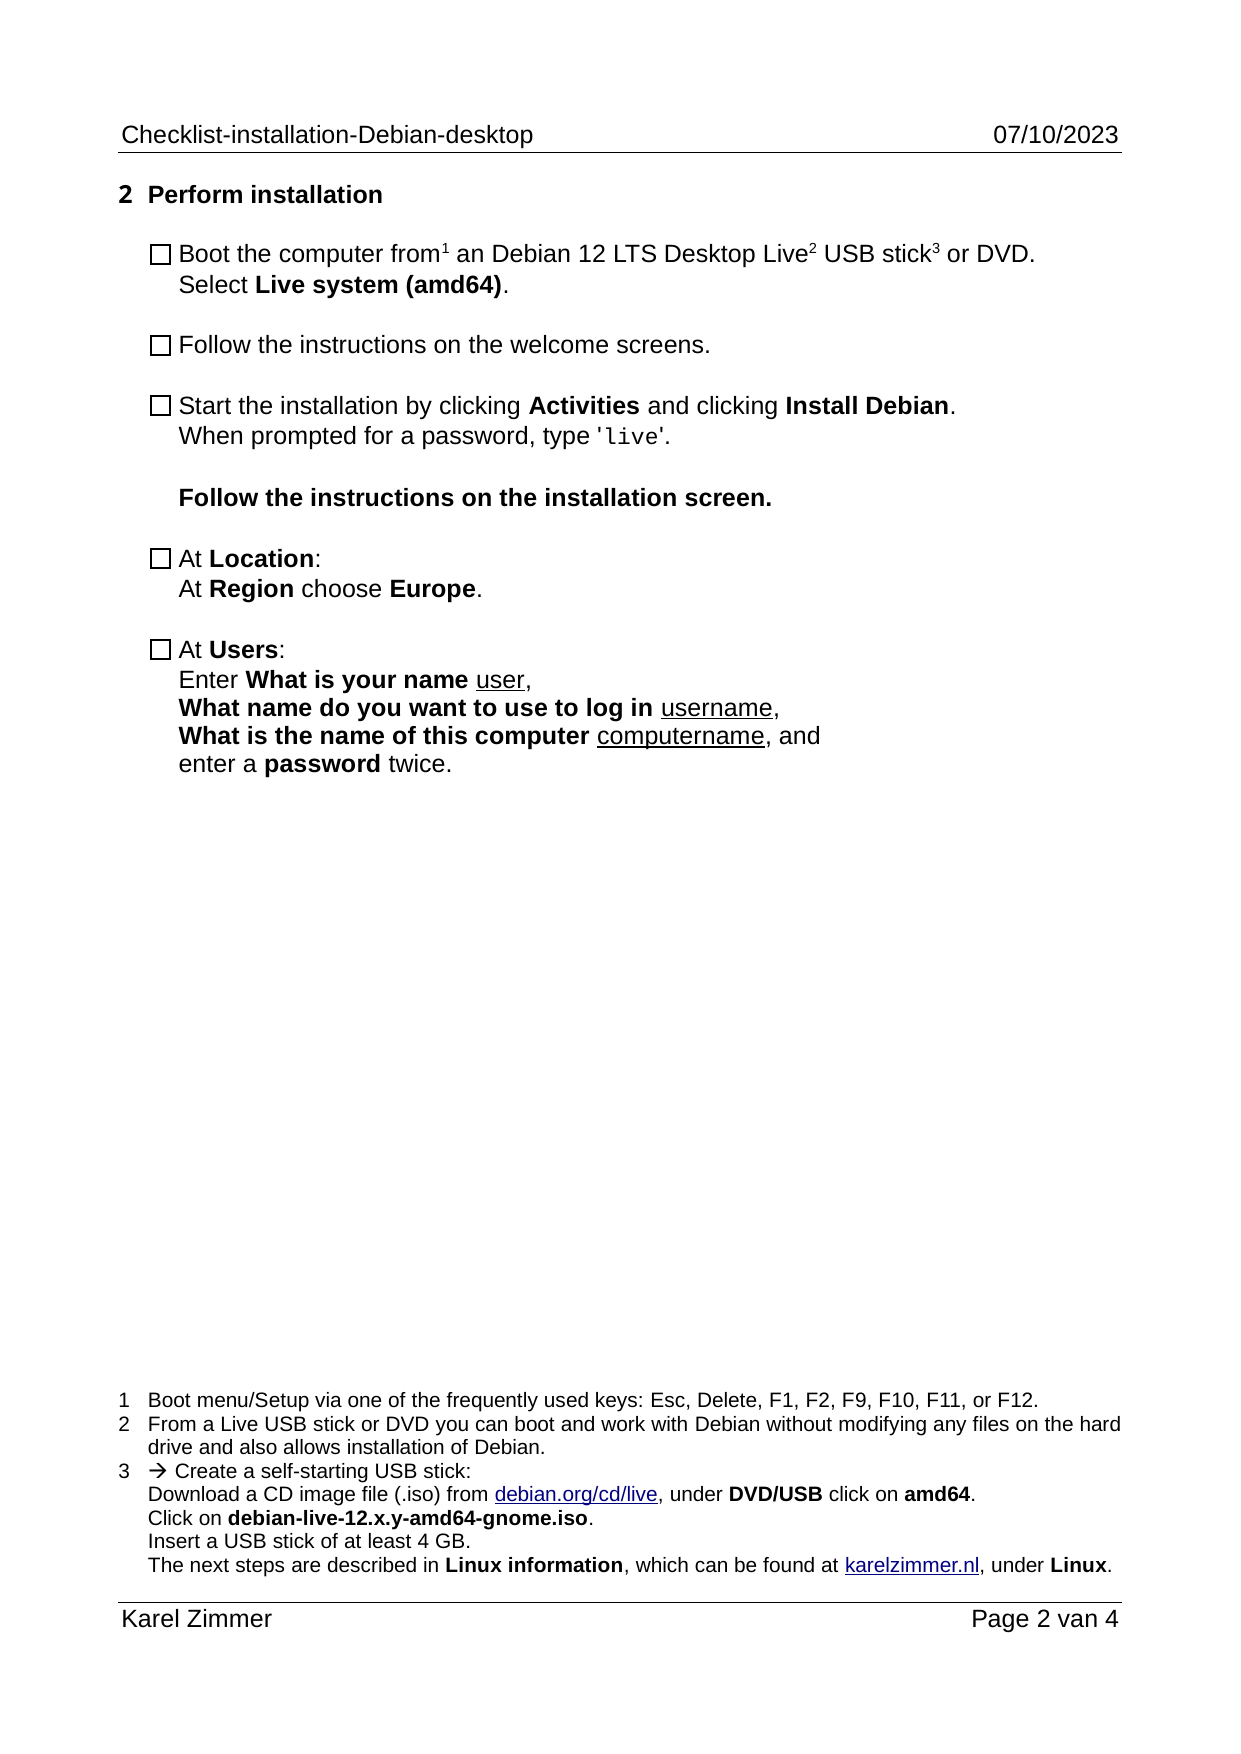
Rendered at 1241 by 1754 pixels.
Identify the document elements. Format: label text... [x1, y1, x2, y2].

table_cell [142, 604, 177, 635]
table_cell At Users: [177, 635, 1122, 665]
table_cell [118, 604, 142, 635]
table_cell [118, 330, 142, 360]
table_cell Start the installation by clicking Activities and clicking Install Debian. [177, 391, 1122, 421]
table_header Boot the computer from an Debian 12 LTS Desktop Live USB stick or DVD. [177, 239, 1122, 269]
table_cell Select Live system (amd64). [177, 269, 1122, 300]
table_cell [142, 269, 177, 300]
table_cell [142, 544, 177, 574]
table_cell [177, 360, 1122, 391]
table_cell [142, 421, 177, 453]
table_cell [118, 360, 142, 391]
table_cell At Location: [177, 544, 1122, 574]
table_cell [177, 453, 1122, 483]
table_cell [142, 300, 177, 330]
table_cell Follow the instructions on the welcome screens. [177, 330, 1122, 360]
table_cell [142, 391, 177, 421]
table_cell [118, 300, 142, 330]
table_cell [118, 269, 142, 300]
table_cell [118, 544, 142, 574]
table_cell [118, 421, 142, 453]
table_cell [142, 574, 177, 604]
table_cell [177, 604, 1122, 635]
table_cell [118, 453, 142, 483]
table_cell [142, 453, 177, 483]
table_header [142, 239, 177, 269]
table_cell When prompted for a password, type 'live'. [177, 421, 1122, 453]
table_cell [177, 300, 1122, 330]
table_cell At Region choose Europe. [177, 574, 1122, 604]
table_cell [118, 574, 142, 604]
table_header [118, 239, 142, 269]
table_cell [118, 514, 142, 544]
table_cell [118, 391, 142, 421]
table_cell [142, 330, 177, 360]
table_cell [118, 483, 142, 513]
table_cell [142, 514, 177, 544]
table_cell [142, 483, 177, 513]
table_cell [118, 635, 142, 665]
table_cell [142, 665, 177, 779]
table_cell Enter What is your name USER, What name do you want to use to log in USERname, What is the name of this computer computername, and enter a password twice. [177, 665, 1122, 779]
list Perform installation [118, 177, 1122, 211]
table_cell Follow the instructions on the installation screen. [177, 483, 1122, 513]
table_cell [177, 514, 1122, 544]
table_cell [118, 665, 142, 779]
table_cell [142, 635, 177, 665]
table_cell [142, 360, 177, 391]
